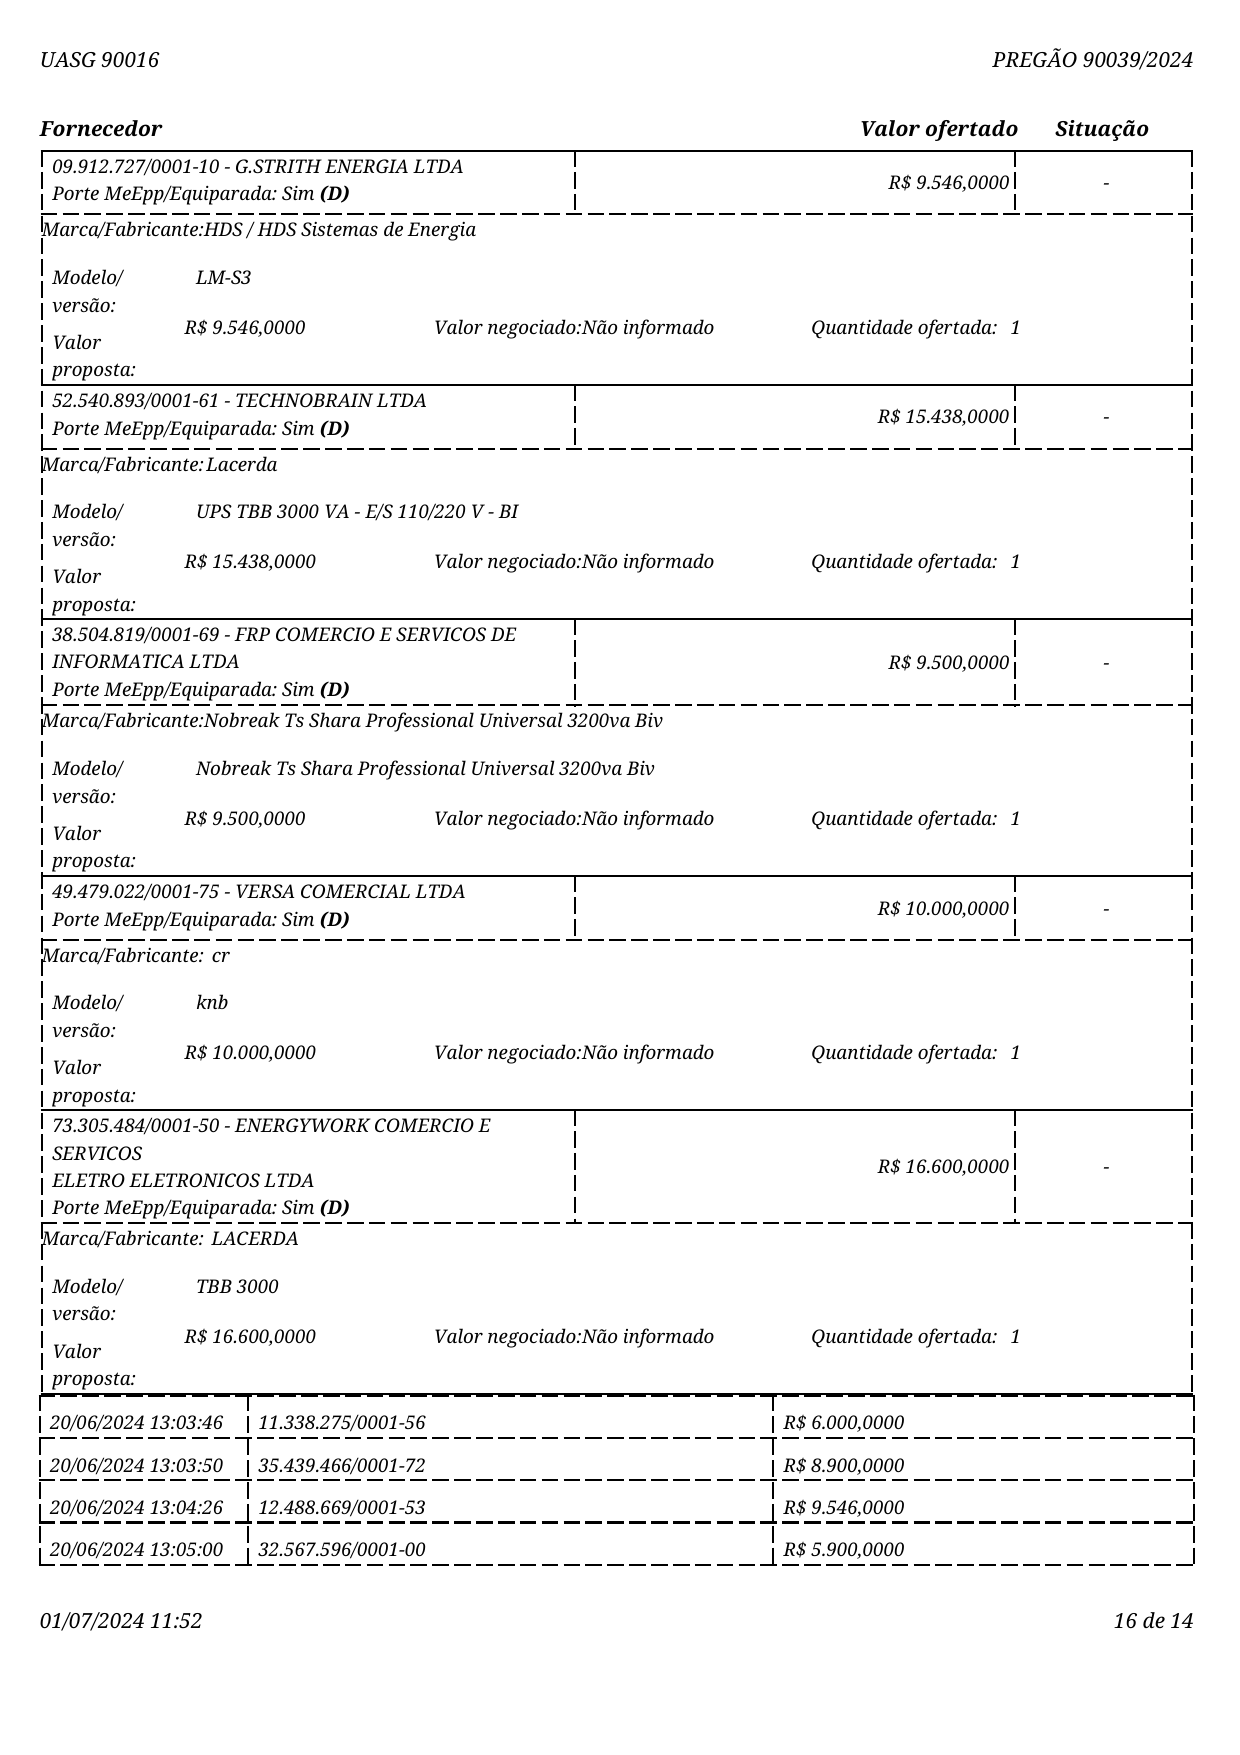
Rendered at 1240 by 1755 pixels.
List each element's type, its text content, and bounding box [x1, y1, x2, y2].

table_cell - [1099, 386, 1192, 447]
table_cell R$ 15.438,0000 [785, 386, 1014, 447]
table_cell - [1099, 877, 1192, 938]
table_cell LM-S3 [184, 263, 785, 311]
table_cell 73.305.484/0001-50 - ENERGYWORK COMERCIO E SERVICOS ELETRO ELETRONICOS LTDA Porte MeEpp/Equiparada: Sim (D) [42, 1111, 575, 1222]
table_cell R$ 9.500,0000 [785, 620, 1014, 704]
table_cell [575, 386, 785, 447]
table_cell Marca/Fabricante: Nobreak Ts Shara Professional Universal 3200va Biv [42, 704, 785, 754]
table_cell Quantidade ofertada: [785, 311, 1000, 384]
table_header 11.338.275/0001-56 [248, 1395, 773, 1437]
table_cell - [1099, 152, 1192, 213]
table_cell 38.504.819/0001-69 - FRP COMERCIO E SERVICOS DE INFORMATICA LTDA Porte MeEpp/Equiparada: Sim (D) [42, 620, 575, 704]
table_cell 32.567.596/0001-00 [248, 1521, 773, 1564]
table_cell Quantidade ofertada: [785, 802, 1000, 875]
table_cell 1 [1000, 545, 1098, 618]
table_cell R$ 9.546,0000 [785, 152, 1014, 213]
table_cell Modelo/versão: Valor proposta: [42, 497, 184, 618]
table_cell Quantidade ofertada: [785, 545, 1000, 618]
table_cell Modelo/versão: Valor proposta: [42, 988, 184, 1109]
table_cell Modelo/versão: Valor proposta: [42, 263, 184, 384]
table_cell R$ 5.900,0000 [773, 1521, 1194, 1564]
table_cell TBB 3000 [184, 1272, 785, 1319]
table_cell [1099, 545, 1192, 618]
table_header 20/06/2024 13:03:46 [40, 1395, 248, 1437]
table_cell UPS TBB 3000 VA - E/S 110/220 V - BI [184, 497, 785, 545]
table_cell knb [184, 988, 785, 1036]
table_cell 20/06/2024 13:03:50 [40, 1437, 248, 1479]
table_cell 1 [1000, 1320, 1098, 1392]
table_cell [1099, 1036, 1192, 1109]
table_cell [1099, 311, 1192, 384]
table_cell 1 [1000, 311, 1098, 384]
table_cell 35.439.466/0001-72 [248, 1437, 773, 1479]
table_cell [1015, 386, 1098, 447]
table_cell [1099, 263, 1192, 311]
table_cell Marca/Fabricante: HDS / HDS Sistemas de Energia [42, 213, 785, 263]
table_cell R$ 10.000,0000 [785, 877, 1014, 938]
table_cell [1099, 1320, 1192, 1392]
table_cell 1 [1000, 802, 1098, 875]
table_cell [785, 263, 1098, 311]
table_cell [1015, 152, 1098, 213]
table_cell [785, 1222, 1098, 1272]
table_cell 20/06/2024 13:05:00 [40, 1521, 248, 1564]
table_cell R$ 9.546,0000 Valor negociado: Não informado [184, 311, 785, 384]
table_cell R$ 16.600,0000 [785, 1111, 1014, 1222]
table_cell Marca/Fabricante: Lacerda [42, 448, 785, 497]
table_cell [1099, 754, 1192, 802]
table_cell [785, 448, 1098, 497]
table_cell R$ 9.500,0000 Valor negociado: Não informado [184, 802, 785, 875]
table_cell [1099, 704, 1192, 754]
table_cell [1099, 988, 1192, 1036]
table_cell Marca/Fabricante: cr [42, 939, 785, 988]
table_cell 49.479.022/0001-75 - VERSA COMERCIAL LTDA Porte MeEpp/Equiparada: Sim (D) [42, 877, 575, 938]
table_cell [785, 939, 1098, 988]
table_cell R$ 9.546,0000 [773, 1479, 1194, 1521]
table_cell [1099, 1222, 1192, 1272]
table_cell 1 [1000, 1036, 1098, 1109]
table_cell Quantidade ofertada: [785, 1036, 1000, 1109]
table_cell [785, 1272, 1098, 1319]
table_cell R$ 15.438,0000 Valor negociado: Não informado [184, 545, 785, 618]
table_cell [1099, 448, 1192, 497]
table_cell [785, 213, 1098, 263]
table_cell Modelo/versão: Valor proposta: [42, 754, 184, 875]
table_cell [785, 754, 1098, 802]
table_cell [1099, 1272, 1192, 1319]
table_cell [1099, 497, 1192, 545]
table_cell [575, 877, 785, 938]
table_cell Quantidade ofertada: [785, 1320, 1000, 1392]
table_cell [1015, 877, 1098, 938]
table_cell [785, 704, 1098, 754]
table_cell 52.540.893/0001-61 - TECHNOBRAIN LTDA Porte MeEpp/Equiparada: Sim (D) [42, 386, 575, 447]
table_cell R$ 8.900,0000 [773, 1437, 1194, 1479]
table_cell [1099, 213, 1192, 263]
table_cell - [1099, 1111, 1192, 1222]
table_cell - [1099, 620, 1192, 704]
table_cell [575, 152, 785, 213]
table_cell 09.912.727/0001-10 - G.STRITH ENERGIA LTDA Porte MeEpp/Equiparada: Sim (D) [42, 152, 575, 213]
table_cell 12.488.669/0001-53 [248, 1479, 773, 1521]
table_header R$ 6.000,0000 [773, 1395, 1194, 1437]
table_cell [785, 988, 1098, 1036]
table_cell [1099, 802, 1192, 875]
table_cell Marca/Fabricante: LACERDA [42, 1222, 785, 1272]
table_cell [1015, 620, 1098, 704]
table_cell R$ 16.600,0000 Valor negociado: Não informado [184, 1320, 785, 1392]
table_cell 20/06/2024 13:04:26 [40, 1479, 248, 1521]
table_cell [1099, 939, 1192, 988]
table_cell Modelo/versão: Valor proposta: [42, 1272, 184, 1392]
table_cell [575, 620, 785, 704]
table_cell [1015, 1111, 1098, 1222]
table_cell [575, 1111, 785, 1222]
table_cell [785, 497, 1098, 545]
table_cell Nobreak Ts Shara Professional Universal 3200va Biv [184, 754, 785, 802]
table_cell R$ 10.000,0000 Valor negociado: Não informado [184, 1036, 785, 1109]
